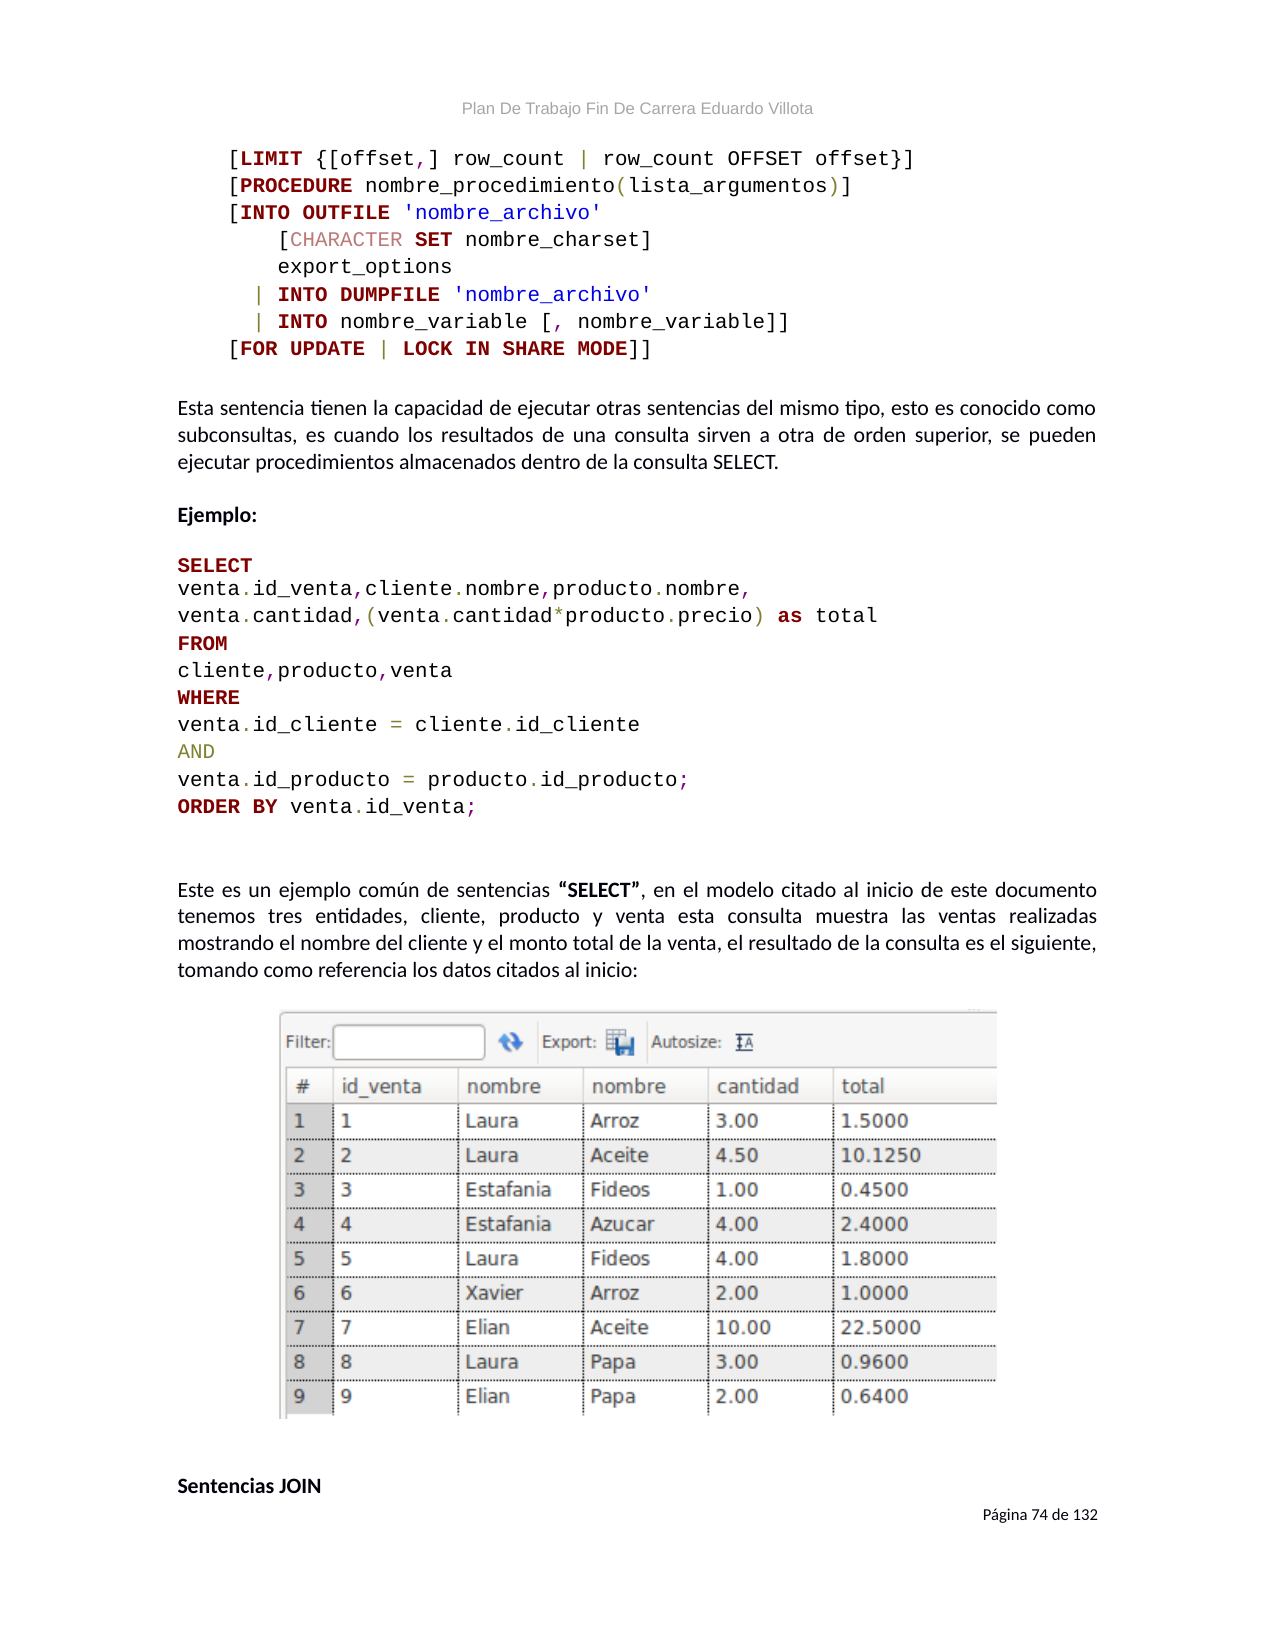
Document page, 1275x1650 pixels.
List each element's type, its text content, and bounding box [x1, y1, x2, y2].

text Ejemplo: [177, 501, 1098, 528]
text venta.id_venta,cliente.nombre,producto.nombre, [177, 578, 1098, 602]
text cliente,producto,venta [177, 660, 1098, 683]
text SELECT [177, 554, 1098, 578]
text ORDER BY venta.id_venta; [177, 796, 1098, 819]
text FROM [177, 633, 1098, 656]
text WHERE [177, 687, 1098, 711]
text [CHARACTER SET nombre_charset] [177, 229, 1098, 253]
text [LIMIT {[offset,] row_count | row_count OFFSET offset}] [177, 148, 1098, 171]
text | INTO DUMPFILE 'nombre_archivo' [177, 283, 1098, 307]
picture [278, 1009, 997, 1419]
text export_options [177, 256, 1098, 280]
text [INTO OUTFILE 'nombre_archivo' [177, 202, 1098, 226]
text AND [177, 741, 1098, 765]
text Sentencias JOIN [177, 1472, 1098, 1499]
text | INTO nombre_variable [, nombre_variable]] [177, 311, 1098, 334]
text [PROCEDURE nombre_procedimiento(lista_argumentos)] [177, 175, 1098, 198]
text Este es un ejemplo común de sentencias “SELECT”, en el modelo citado al inicio de este documento tenemos tres entidades, cliente, producto y venta esta consulta muestra las ventas realizadas mostrando el nombre del cliente y el monto total de la venta, el resultado de la consulta es el siguiente, tomando como referencia los datos citados al inicio: [177, 876, 1098, 983]
text venta.cantidad,(venta.cantidad*producto.precio) as total [177, 605, 1098, 629]
text [FOR UPDATE | LOCK IN SHARE MODE]] [177, 338, 1098, 362]
text venta.id_cliente = cliente.id_cliente [177, 714, 1098, 738]
text venta.id_producto = producto.id_producto; [177, 768, 1098, 792]
text Esta sentencia tienen la capacidad de ejecutar otras sentencias del mismo tipo, esto es conocido como subconsultas, es cuando los resultados de una consulta sirven a otra de orden superior, se pueden ejecutar procedimientos almacenados dentro de la consulta SELECT. [177, 394, 1098, 474]
